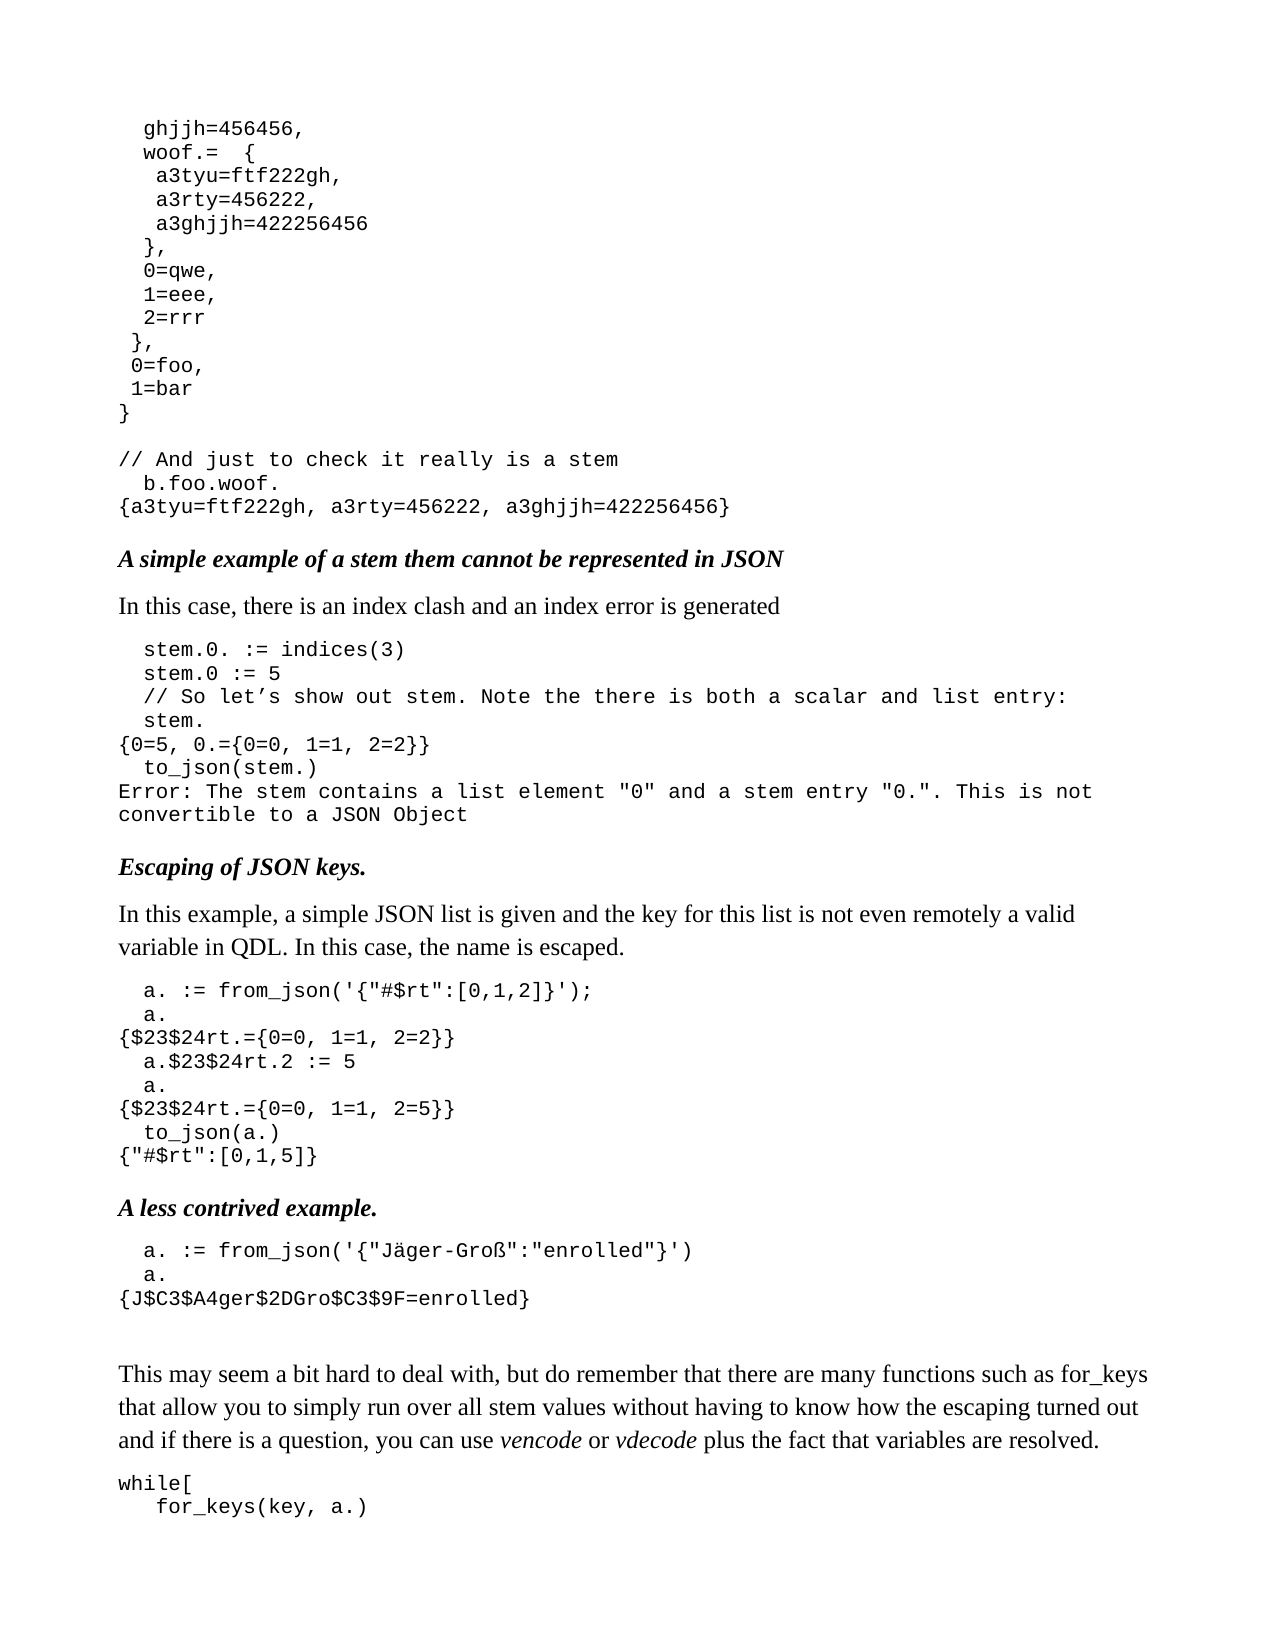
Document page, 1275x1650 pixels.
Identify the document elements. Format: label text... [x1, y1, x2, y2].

text Escaping of JSON keys. [118, 852, 1157, 881]
text 0=foo, [118, 354, 1157, 378]
text a. [118, 1074, 1157, 1098]
text Error: The stem contains a list element "0" and a stem entry "0.". This is not convertible to a JSON Object [118, 781, 1157, 828]
text 2=rrr [118, 307, 1157, 331]
text a3ghjjh=422256456 [118, 213, 1157, 236]
text 1=eee, [118, 284, 1157, 307]
text {a3tyu=ftf222gh, a3rty=456222, a3ghjjh=422256456} [118, 496, 1157, 520]
text a. := from_json('{"Jäger-Groß":"enrolled"}') [118, 1240, 1157, 1264]
text In this case, there is an index clash and an index error is generated [118, 591, 1157, 620]
text }, [118, 236, 1157, 260]
text to_json(a.) [118, 1122, 1157, 1146]
text a3tyu=ftf222gh, [118, 165, 1157, 189]
text } [118, 402, 1157, 426]
text for_keys(key, a.) [118, 1496, 1157, 1520]
text This may seem a bit hard to deal with, but do remember that there are many functions such as for_keys that allow you to simply run over all stem values without having to know how the escaping turned out and if there is a question, you can use vencode or vdecode plus the fact that variables are resolved. [118, 1359, 1157, 1454]
text a. [118, 1004, 1157, 1027]
text to_json(stem.) [118, 757, 1157, 781]
text stem.0. := indices(3) [118, 639, 1157, 663]
text stem. [118, 710, 1157, 733]
text a.$23$24rt.2 := 5 [118, 1051, 1157, 1074]
text woof.= { [118, 142, 1157, 165]
text {J$C3$A4ger$2DGro$C3$9F=enrolled} [118, 1288, 1157, 1311]
text {$23$24rt.={0=0, 1=1, 2=5}} [118, 1098, 1157, 1122]
text A simple example of a stem them cannot be represented in JSON [118, 544, 1157, 572]
text while[ [118, 1473, 1157, 1496]
text // And just to check it really is a stem [118, 449, 1157, 473]
text a3rty=456222, [118, 189, 1157, 213]
text }, [118, 331, 1157, 354]
text 0=qwe, [118, 260, 1157, 284]
text a. := from_json('{"#$rt":[0,1,2]}'); [118, 980, 1157, 1004]
text // So let’s show out stem. Note the there is both a scalar and list entry: [118, 686, 1157, 710]
text a. [118, 1264, 1157, 1288]
text {0=5, 0.={0=0, 1=1, 2=2}} [118, 733, 1157, 757]
text ghjjh=456456, [118, 118, 1157, 142]
text {$23$24rt.={0=0, 1=1, 2=2}} [118, 1027, 1157, 1051]
text In this example, a simple JSON list is given and the key for this list is not even remotely a valid variable in QDL. In this case, the name is escaped. [118, 899, 1157, 961]
text stem.0 := 5 [118, 663, 1157, 686]
text b.foo.woof. [118, 473, 1157, 496]
text {"#$rt":[0,1,5]} [118, 1146, 1157, 1169]
text 1=bar [118, 378, 1157, 402]
text A less contrived example. [118, 1193, 1157, 1222]
